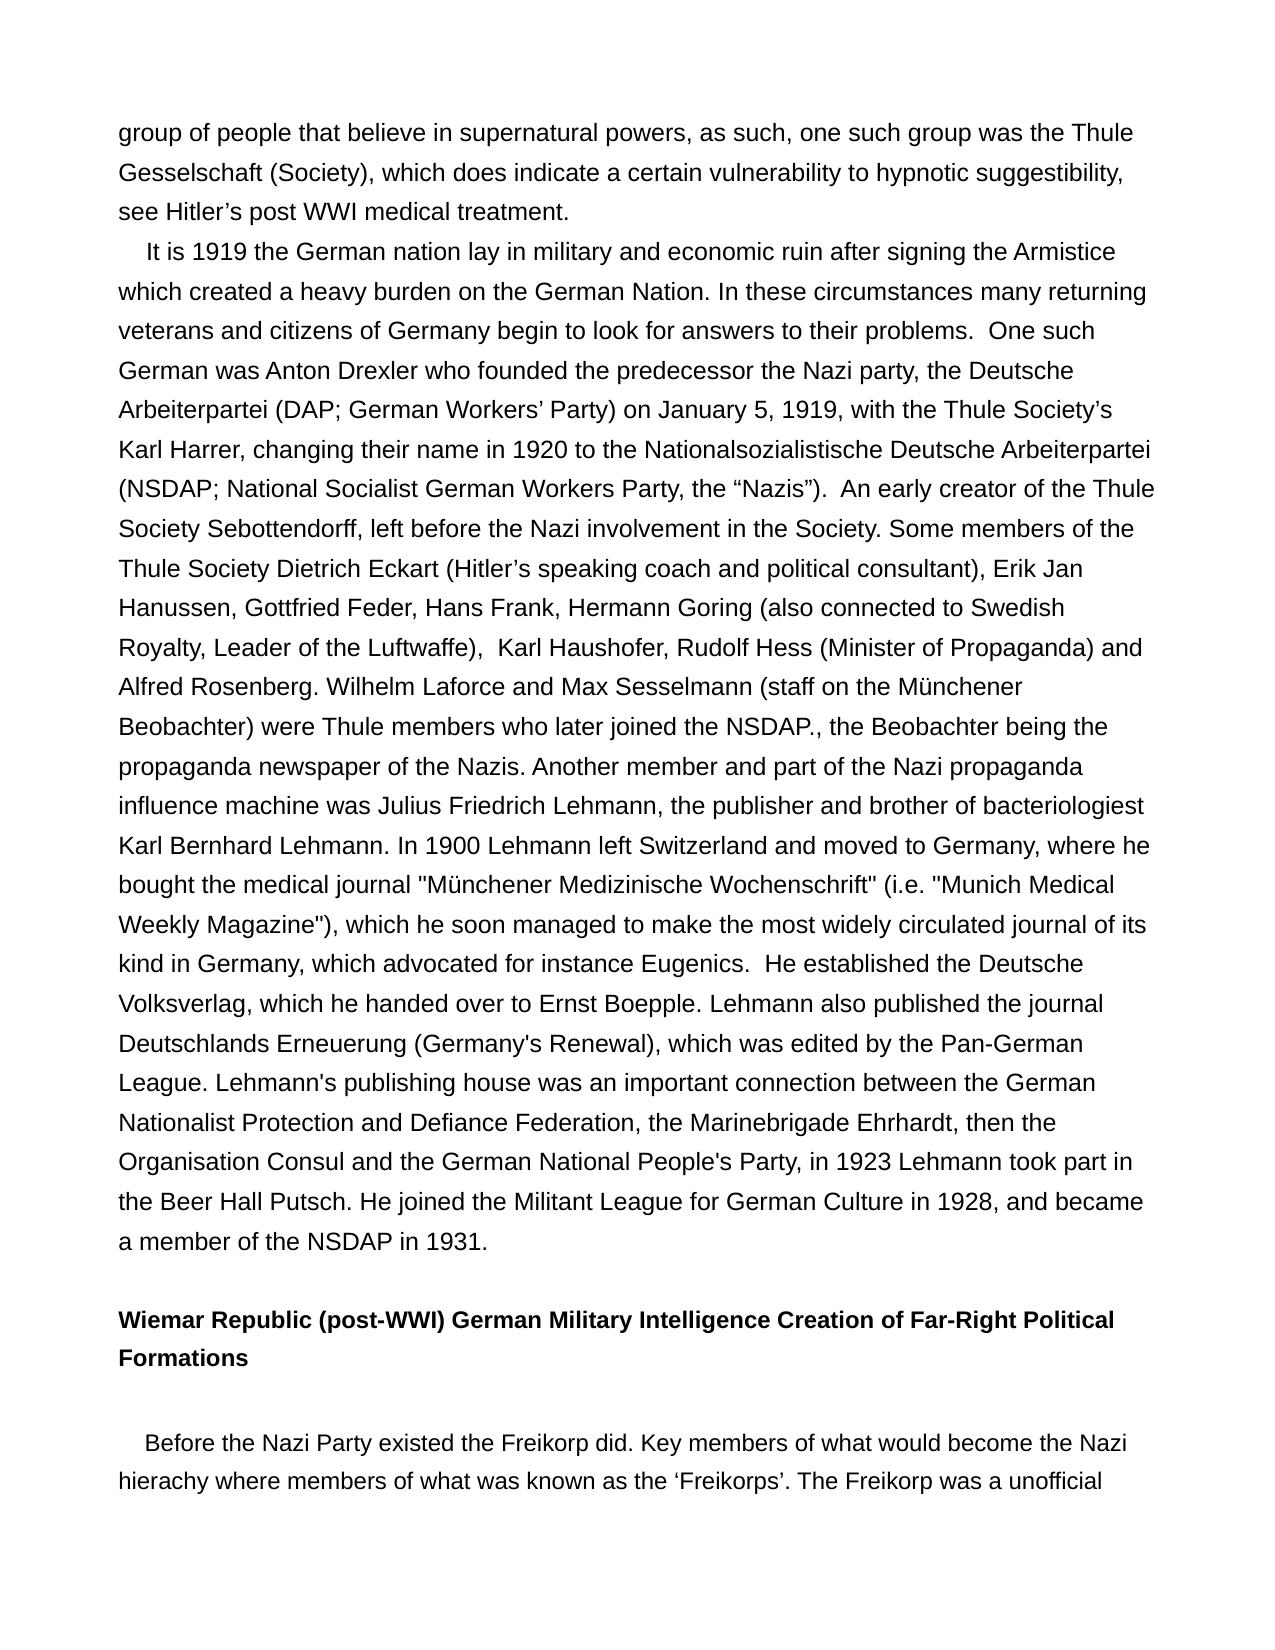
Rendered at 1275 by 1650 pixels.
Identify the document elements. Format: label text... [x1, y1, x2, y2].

text group of people that believe in supernatural powers, as such, one such group was the Thule Gesselschaft (Society), which does indicate a certain vulnerability to hypnotic suggestibility, see Hitler’s post WWI medical treatment. [118, 118, 1157, 226]
text Wiemar Republic (post-WWI) German Military Intelligence Creation of Far-Right Political Formations [118, 1306, 1157, 1371]
text It is 1919 the German nation lay in military and economic ruin after signing the Armistice which created a heavy burden on the German Nation. In these circumstances many returning veterans and citizens of Germany begin to look for answers to their problems. One such German was Anton Drexler who founded the predecessor the Nazi party, the Deutsche Arbeiterpartei (DAP; German Workers’ Party) on January 5, 1919, with the Thule Society’s Karl Harrer, changing their name in 1920 to the Nationalsozialistische Deutsche Arbeiterpartei (NSDAP; National Socialist German Workers Party, the “Nazis”). An early creator of the Thule Society Sebottendorff, left before the Nazi involvement in the Society. Some members of the Thule Society Dietrich Eckart (Hitler’s speaking coach and political consultant), Erik Jan Hanussen, Gottfried Feder, Hans Frank, Hermann Goring (also connected to Swedish Royalty, Leader of the Luftwaffe), Karl Haushofer, Rudolf Hess (Minister of Propaganda) and Alfred Rosenberg. Wilhelm Laforce and Max Sesselmann (staff on the Münchener Beobachter) were Thule members who later joined the NSDAP., the Beobachter being the propaganda newspaper of the Nazis. Another member and part of the Nazi propaganda influence machine was Julius Friedrich Lehmann, the publisher and brother of bacteriologiest Karl Bernhard Lehmann. In 1900 Lehmann left Switzerland and moved to Germany, where he bought the medical journal "Münchener Medizinische Wochenschrift" (i.e. "Munich Medical Weekly Magazine"), which he soon managed to make the most widely circulated journal of its kind in Germany, which advocated for instance Eugenics. He established the Deutsche Volksverlag, which he handed over to Ernst Boepple. Lehmann also published the journal Deutschlands Erneuerung (Germany's Renewal), which was edited by the Pan-German League. Lehmann's publishing house was an important connection between the German Nationalist Protection and Defiance Federation, the Marinebrigade Ehrhardt, then the Organisation Consul and the German National People's Party, in 1923 Lehmann took part in the Beer Hall Putsch. He joined the Militant League for German Culture in 1928, and became a member of the NSDAP in 1931. [118, 237, 1157, 1295]
text Before the Nazi Party existed the Freikorp did. Key members of what would become the Nazi hierachy where members of what was known as the ‘Freikorps’. The Freikorp was a unofficial [118, 1429, 1157, 1495]
